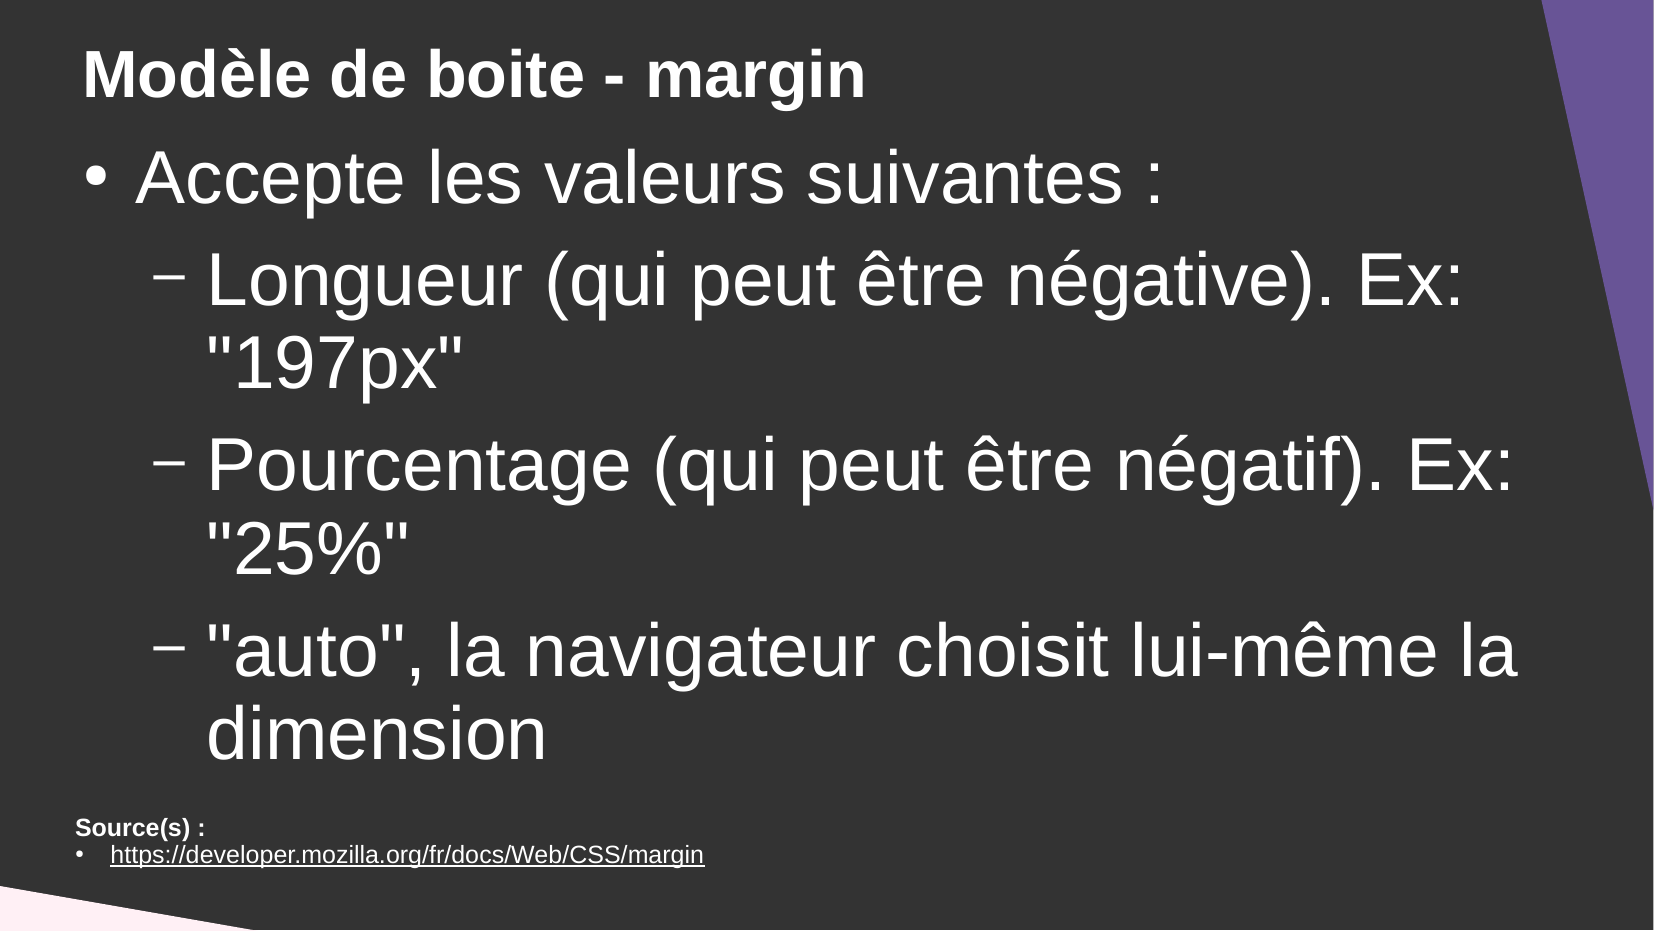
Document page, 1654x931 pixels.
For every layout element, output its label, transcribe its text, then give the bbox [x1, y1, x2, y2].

text_box Source(s) : https://developer.mozilla.org/fr/docs/Web/CSS/margin [60, 805, 1546, 913]
text_box [0, 886, 259, 931]
list Accepte les valeurs suivantes : Longueur (qui peut être négative). Ex: "197px" Pourcentage (qui peut être négatif). Ex: "25%" "auto", la navigateur choisit lui-même la dimension [64, 135, 1604, 833]
title Modèle de boite - margin [82, 37, 1565, 112]
text_box [1541, 0, 1654, 513]
